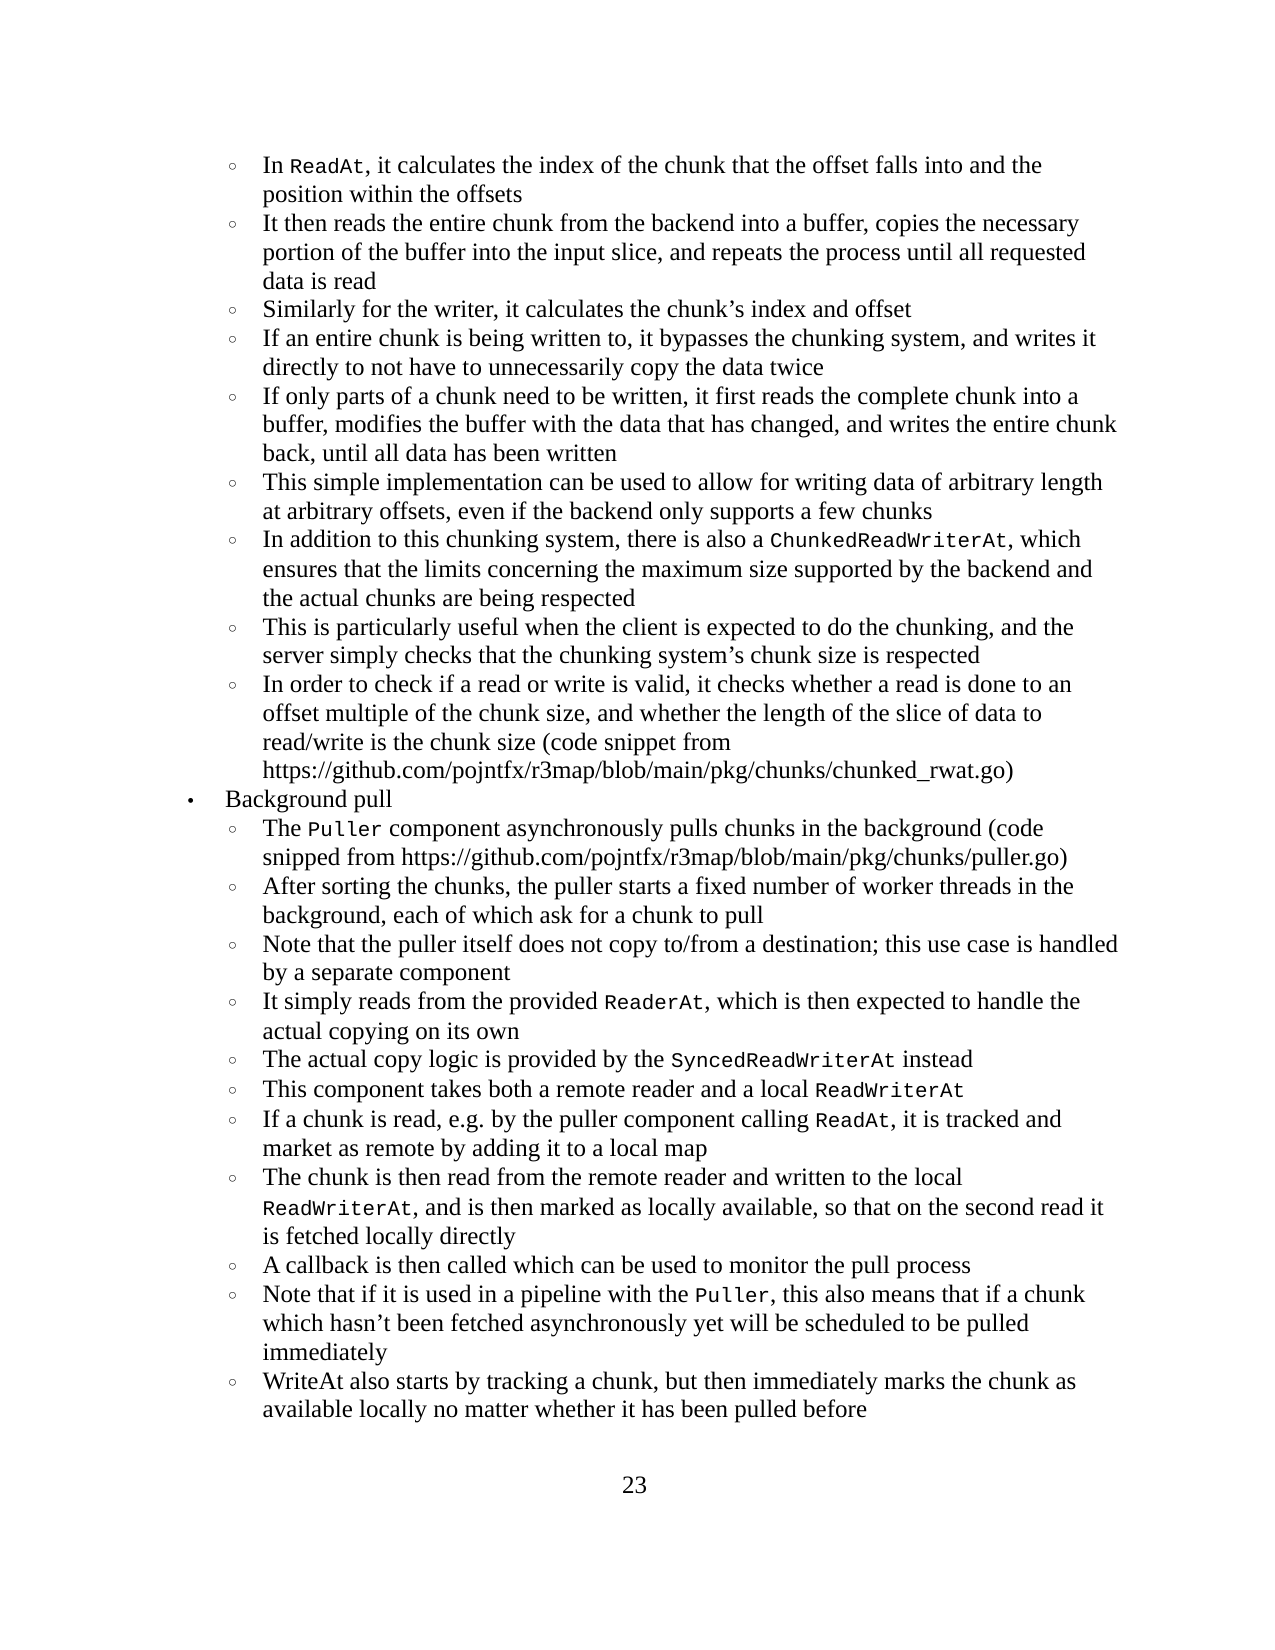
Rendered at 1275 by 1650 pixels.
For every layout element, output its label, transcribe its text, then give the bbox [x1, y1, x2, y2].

list If an entire chunk is being written to, it bypasses the chunking system, and writes it directly to not have to unnecessarily copy the data twice [225, 323, 1125, 381]
list If only parts of a chunk need to be written, it first reads the complete chunk into a buffer, modifies the buffer with the data that has changed, and writes the entire chunk back, until all data has been written [225, 381, 1125, 467]
list The actual copy logic is provided by the SyncedReadWriterAt instead [225, 1044, 1125, 1074]
list Background pull [187, 784, 1125, 813]
list Similarly for the writer, it calculates the chunk’s index and offset [225, 294, 1125, 323]
list The chunk is then read from the remote reader and written to the local ReadWriterAt, and is then marked as locally available, so that on the second read it is fetched locally directly [225, 1162, 1125, 1250]
list It then reads the entire chunk from the backend into a buffer, copies the necessary portion of the buffer into the input slice, and repeats the process until all requested data is read [225, 208, 1125, 294]
list The Puller component asynchronously pulls chunks in the background (code snipped from https://github.com/pojntfx/r3map/blob/main/pkg/chunks/puller.go) [225, 813, 1125, 871]
list WriteAt also starts by tracking a chunk, but then immediately marks the chunk as available locally no matter whether it has been pulled before [225, 1366, 1125, 1423]
list If a chunk is read, e.g. by the puller component calling ReadAt, it is tracked and market as remote by adding it to a local map [225, 1104, 1125, 1162]
list This is particularly useful when the client is expected to do the chunking, and the server simply checks that the chunking system’s chunk size is respected [225, 612, 1125, 669]
list A callback is then called which can be used to monitor the pull process [225, 1250, 1125, 1279]
list In order to check if a read or write is valid, it checks whether a read is done to an offset multiple of the chunk size, and whether the length of the slice of data to read/write is the chunk size (code snippet from https://github.com/pojntfx/r3map/blob/main/pkg/chunks/chunked_rwat.go) [225, 669, 1125, 784]
list In addition to this chunking system, there is also a ChunkedReadWriterAt, which ensures that the limits concerning the maximum size supported by the backend and the actual chunks are being respected [225, 524, 1125, 612]
list It simply reads from the provided ReaderAt, which is then expected to handle the actual copying on its own [225, 986, 1125, 1044]
list After sorting the chunks, the puller starts a fixed number of worker threads in the background, each of which ask for a chunk to pull [225, 871, 1125, 929]
list Note that the puller itself does not copy to/from a destination; this use case is handled by a separate component [225, 929, 1125, 986]
list Note that if it is used in a pipeline with the Puller, this also means that if a chunk which hasn’t been fetched asynchronously yet will be scheduled to be pulled immediately [225, 1279, 1125, 1366]
list In ReadAt, it calculates the index of the chunk that the offset falls into and the position within the offsets [225, 150, 1125, 208]
list This simple implementation can be used to allow for writing data of arbitrary length at arbitrary offsets, even if the backend only supports a few chunks [225, 467, 1125, 524]
list This component takes both a remote reader and a local ReadWriterAt [225, 1074, 1125, 1104]
